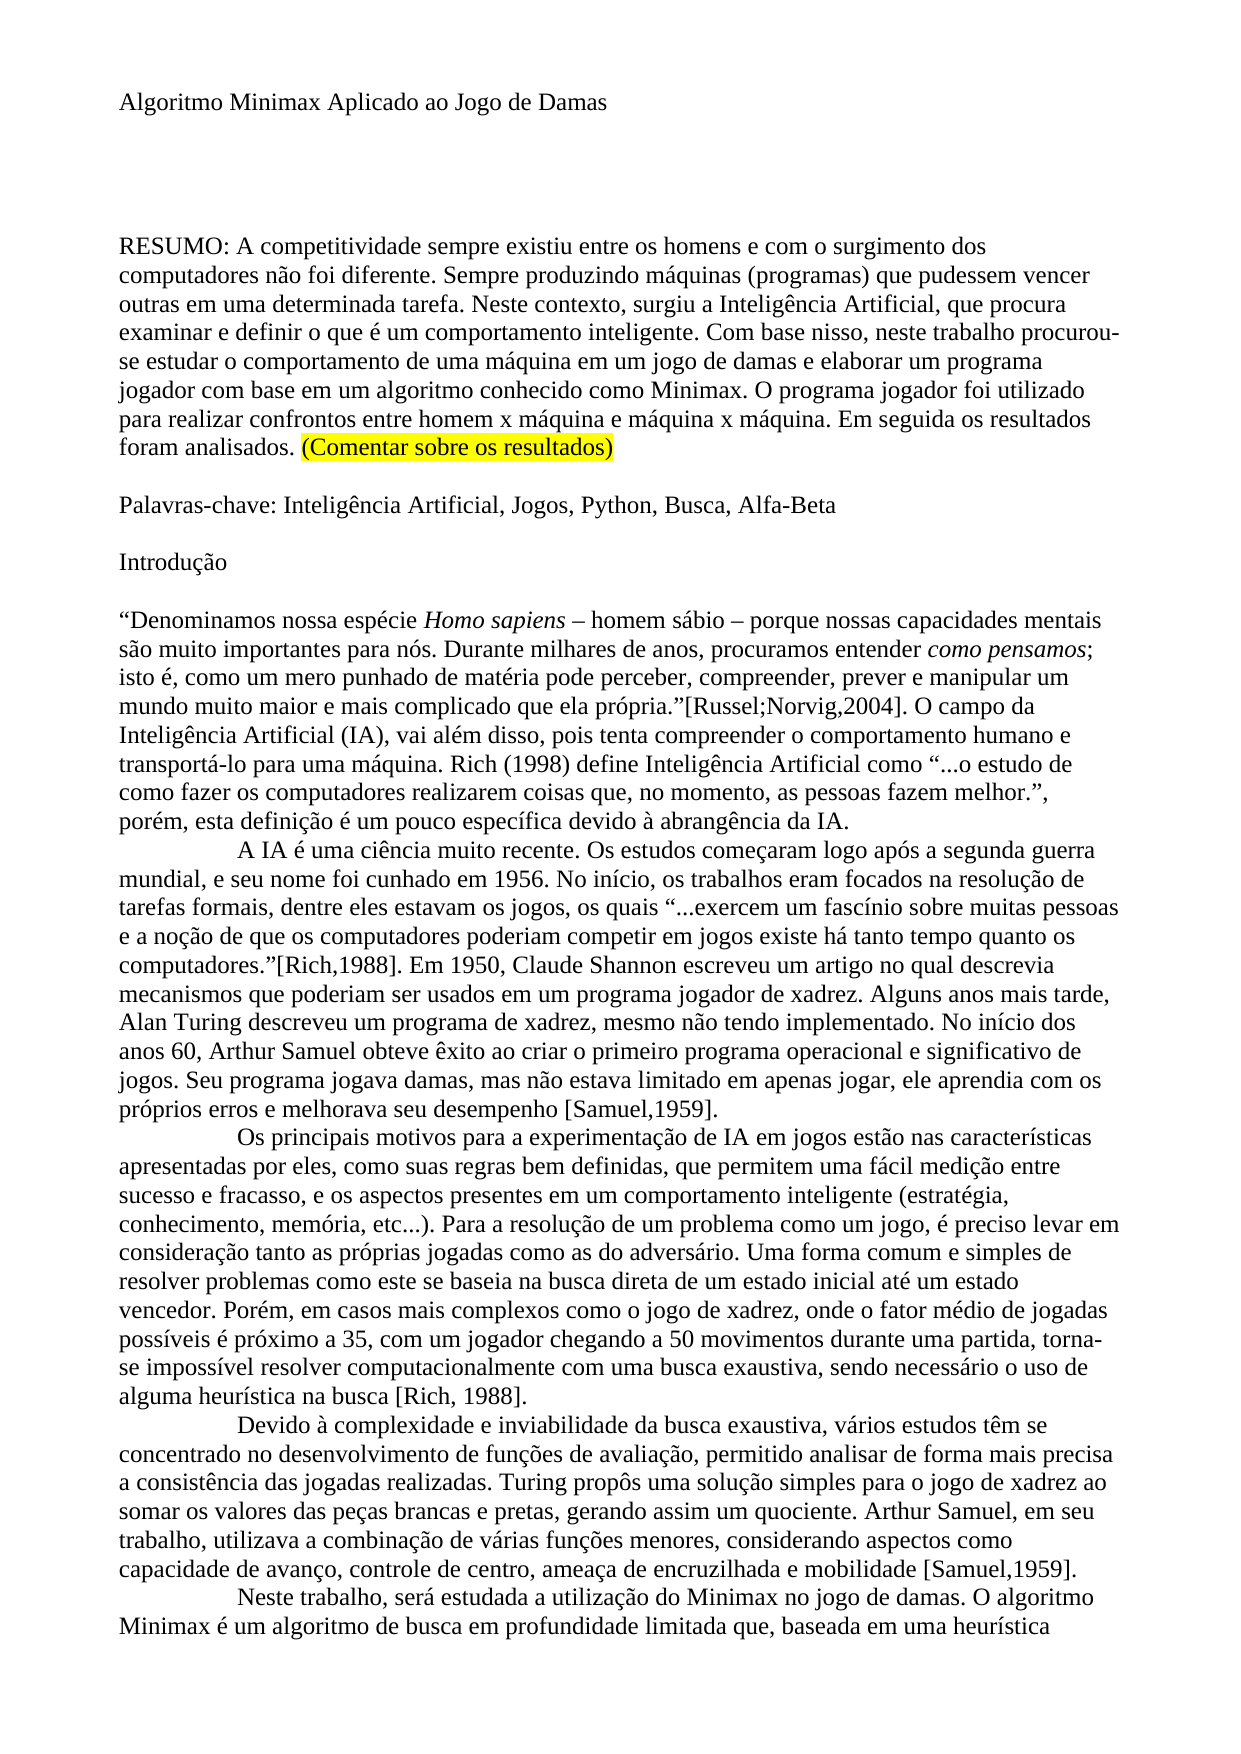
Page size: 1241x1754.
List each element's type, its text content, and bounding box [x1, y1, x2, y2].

text Palavras-chave: Inteligência Artificial, Jogos, Python, Busca, Alfa-Beta [119, 490, 1121, 519]
text RESUMO: A competitividade sempre existiu entre os homens e com o surgimento dos computadores não foi diferente. Sempre produzindo máquinas (programas) que pudessem vencer outras em uma determinada tarefa. Neste contexto, surgiu a Inteligência Artificial, que procura examinar e definir o que é um comportamento inteligente. Com base nisso, neste trabalho procurou-se estudar o comportamento de uma máquina em um jogo de damas e elaborar um programa jogador com base em um algoritmo conhecido como Minimax. O programa jogador foi utilizado para realizar confrontos entre homem x máquina e máquina x máquina. Em seguida os resultados foram analisados. (Comentar sobre os resultados) [119, 231, 1121, 461]
text Devido à complexidade e inviabilidade da busca exaustiva, vários estudos têm se concentrado no desenvolvimento de funções de avaliação, permitido analisar de forma mais precisa a consistência das jogadas realizadas. Turing propôs uma solução simples para o jogo de xadrez ao somar os valores das peças brancas e pretas, gerando assim um quociente. Arthur Samuel, em seu trabalho, utilizava a combinação de várias funções menores, considerando aspectos como capacidade de avanço, controle de centro, ameaça de encruzilhada e mobilidade [Samuel,1959]. [119, 1410, 1121, 1582]
text Algoritmo Minimax Aplicado ao Jogo de Damas [119, 87, 1121, 116]
text “Denominamos nossa espécie Homo sapiens – homem sábio – porque nossas capacidades mentais são muito importantes para nós. Durante milhares de anos, procuramos entender como pensamos; isto é, como um mero punhado de matéria pode perceber, compreender, prever e manipular um mundo muito maior e mais complicado que ela própria.”[Russel;Norvig,2004]. O campo da Inteligência Artificial (IA), vai além disso, pois tenta compreender o comportamento humano e transportá-lo para uma máquina. Rich (1998) define Inteligência Artificial como “...o estudo de como fazer os computadores realizarem coisas que, no momento, as pessoas fazem melhor.”, porém, esta definição é um pouco específica devido à abrangência da IA. [119, 605, 1121, 835]
text Neste trabalho, será estudada a utilização do Minimax no jogo de damas. O algoritmo Minimax é um algoritmo de busca em profundidade limitada que, baseada em uma heurística [119, 1582, 1121, 1640]
text Os principais motivos para a experimentação de IA em jogos estão nas características apresentadas por eles, como suas regras bem definidas, que permitem uma fácil medição entre sucesso e fracasso, e os aspectos presentes em um comportamento inteligente (estratégia, conhecimento, memória, etc...). Para a resolução de um problema como um jogo, é preciso levar em consideração tanto as próprias jogadas como as do adversário. Uma forma comum e simples de resolver problemas como este se baseia na busca direta de um estado inicial até um estado vencedor. Porém, em casos mais complexos como o jogo de xadrez, onde o fator médio de jogadas possíveis é próximo a 35, com um jogador chegando a 50 movimentos durante uma partida, torna-se impossível resolver computacionalmente com uma busca exaustiva, sendo necessário o uso de alguma heurística na busca [Rich, 1988]. [119, 1122, 1121, 1410]
text Introdução [119, 547, 1121, 576]
text A IA é uma ciência muito recente. Os estudos começaram logo após a segunda guerra mundial, e seu nome foi cunhado em 1956. No início, os trabalhos eram focados na resolução de tarefas formais, dentre eles estavam os jogos, os quais “...exercem um fascínio sobre muitas pessoas e a noção de que os computadores poderiam competir em jogos existe há tanto tempo quanto os computadores.”[Rich,1988]. Em 1950, Claude Shannon escreveu um artigo no qual descrevia mecanismos que poderiam ser usados em um programa jogador de xadrez. Alguns anos mais tarde, Alan Turing descreveu um programa de xadrez, mesmo não tendo implementado. No início dos anos 60, Arthur Samuel obteve êxito ao criar o primeiro programa operacional e significativo de jogos. Seu programa jogava damas, mas não estava limitado em apenas jogar, ele aprendia com os próprios erros e melhorava seu desempenho [Samuel,1959]. [119, 835, 1121, 1122]
